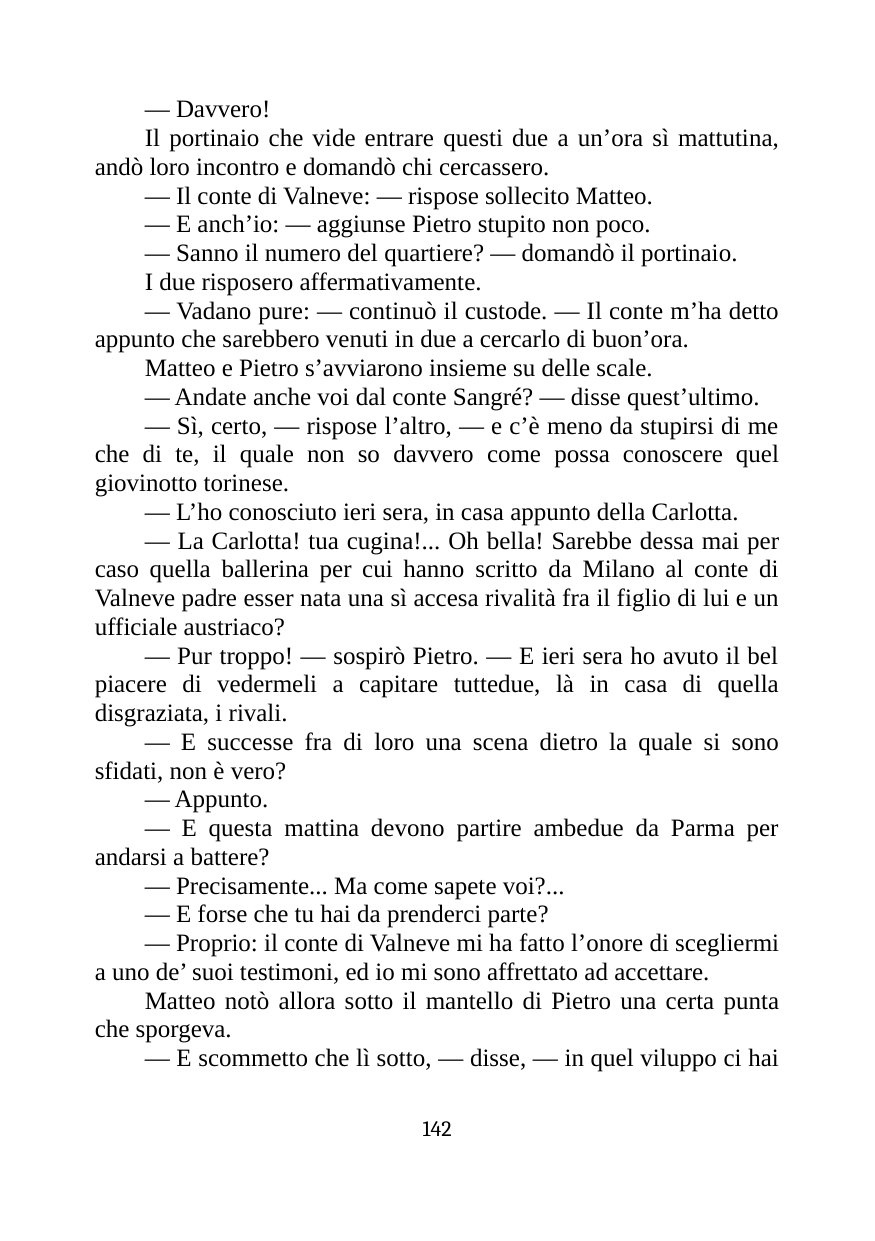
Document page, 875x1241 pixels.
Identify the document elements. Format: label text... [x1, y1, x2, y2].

text — Precisamente... Ma come sapete voi?... [94, 871, 779, 899]
text Matteo notò allora sotto il mantello di Pietro una certa punta che sporgeva. [94, 986, 779, 1043]
text — Sanno il numero del quartiere? — domandò il portinaio. [94, 238, 779, 267]
text — E forse che tu hai da prenderci parte? [94, 899, 779, 928]
text — Andate anche voi dal conte Sangré? — disse quest’ultimo. [94, 382, 779, 411]
text — L’ho conosciuto ieri sera, in casa appunto della Carlotta. [94, 497, 779, 526]
text — Pur troppo! — sospirò Pietro. — E ieri sera ho avuto il bel piacere di vedermeli a capitare tuttedue, là in casa di quella disgraziata, i rivali. [94, 641, 779, 727]
text — Davvero! [94, 94, 779, 123]
text — E questa mattina devono partire ambedue da Parma per andarsi a battere? [94, 813, 779, 871]
text — Vadano pure: — continuò il custode. — Il conte m’ha detto appunto che sarebbero venuti in due a cercarlo di buon’ora. [94, 296, 779, 353]
text — E scommetto che lì sotto, — disse, — in quel viluppo ci hai [94, 1043, 779, 1072]
text — Proprio: il conte di Valneve mi ha fatto l’onore di scegliermi a uno de’ suoi testimoni, ed io mi sono affrettato ad accettare. [94, 928, 779, 986]
text — Il conte di Valneve: — rispose sollecito Matteo. [94, 181, 779, 209]
text — E anch’io: — aggiunse Pietro stupito non poco. [94, 209, 779, 238]
text — Appunto. [94, 784, 779, 813]
text — La Carlotta! tua cugina!... Oh bella! Sarebbe dessa mai per caso quella ballerina per cui hanno scritto da Milano al conte di Valneve padre esser nata una sì accesa rivalità fra il figlio di lui e un ufficiale austriaco? [94, 526, 779, 641]
text Il portinaio che vide entrare questi due a un’ora sì mattutina, andò loro incontro e domandò chi cercassero. [94, 123, 779, 181]
text — E successe fra di loro una scena dietro la quale si sono sfidati, non è vero? [94, 727, 779, 784]
text Matteo e Pietro s’avviarono insieme su delle scale. [94, 353, 779, 382]
text — Sì, certo, — rispose l’altro, — e c’è meno da stupirsi di me che di te, il quale non so davvero come possa conoscere quel giovinotto torinese. [94, 411, 779, 497]
text I due risposero affermativamente. [94, 267, 779, 296]
